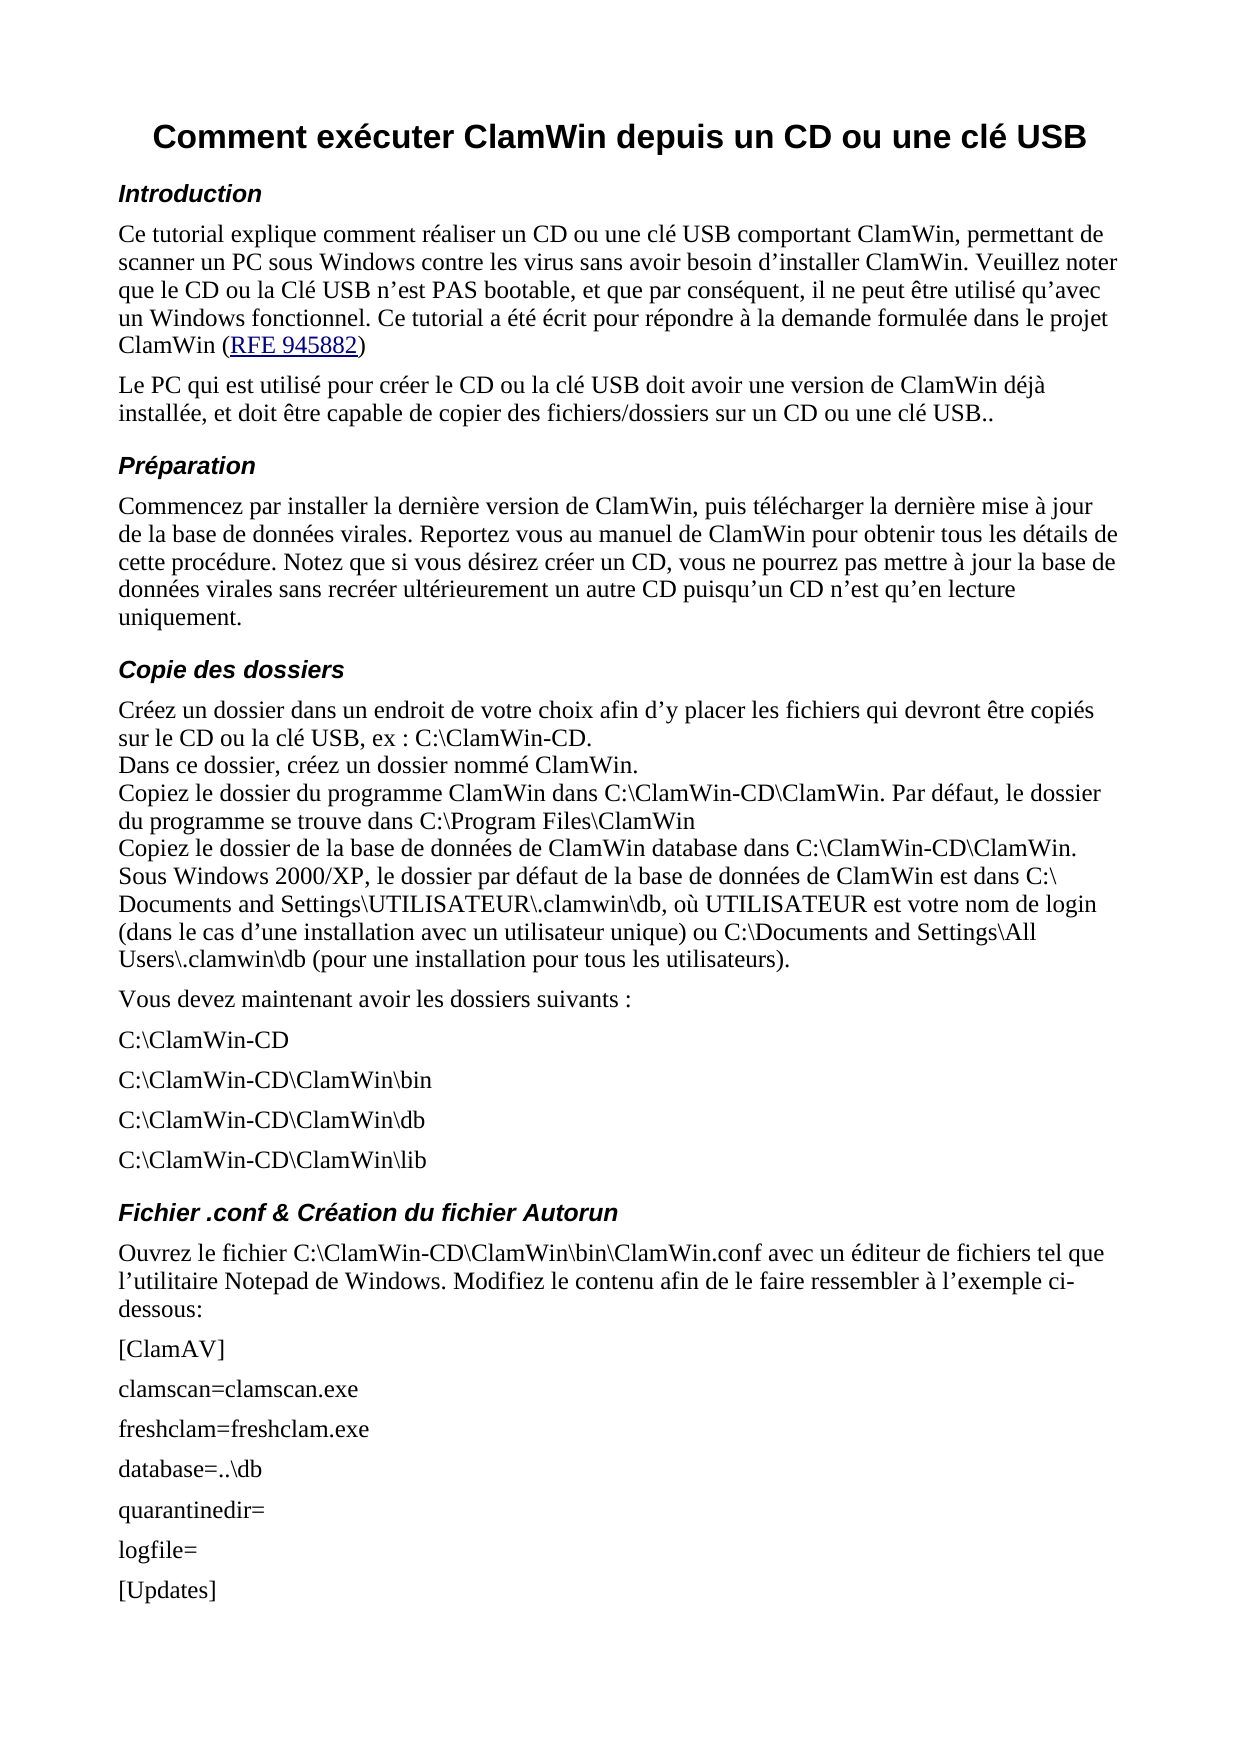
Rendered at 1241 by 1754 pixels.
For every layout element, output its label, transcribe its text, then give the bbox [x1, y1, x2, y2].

text C:\ClamWin-CD\ClamWin\bin [118, 1066, 1122, 1094]
subtitle Préparation [118, 452, 1122, 480]
subtitle Copie des dossiers [118, 656, 1122, 683]
text Créez un dossier dans un endroit de votre choix afin d’y placer les fichiers qui devront être copiés sur le CD ou la clé USB, ex : C:\ClamWin-CD. Dans ce dossier, créez un dossier nommé ClamWin. Copiez le dossier du programme ClamWin dans C:\ClamWin-CD\ClamWin. Par défaut, le dossier du programme se trouve dans C:\Program Files\ClamWin Copiez le dossier de la base de données de ClamWin database dans C:\ClamWin-CD\ClamWin. Sous Windows 2000/XP, le dossier par défaut de la base de données de ClamWin est dans C:\Documents and Settings\UTILISATEUR\.clamwin\db, où UTILISATEUR est votre nom de login (dans le cas d’une installation avec un utilisateur unique) ou C:\Documents and Settings\All Users\.clamwin\db (pour une installation pour tous les utilisateurs). [118, 696, 1122, 973]
text C:\ClamWin-CD\ClamWin\lib [118, 1146, 1122, 1174]
subtitle Introduction [118, 180, 1122, 208]
subtitle Comment exécuter ClamWin depuis un CD ou une clé USB [118, 118, 1122, 155]
text C:\ClamWin-CD\ClamWin\db [118, 1106, 1122, 1134]
text clamscan=clamscan.exe [118, 1375, 1122, 1403]
text freshclam=freshclam.exe [118, 1415, 1122, 1443]
text logfile= [118, 1536, 1122, 1564]
text quarantinedir= [118, 1496, 1122, 1523]
text C:\ClamWin-CD [118, 1026, 1122, 1053]
text Ce tutorial explique comment réaliser un CD ou une clé USB comportant ClamWin, permettant de scanner un PC sous Windows contre les virus sans avoir besoin d’installer ClamWin. Veuillez noter que le CD ou la Clé USB n’est PAS bootable, et que par conséquent, il ne peut être utilisé qu’avec un Windows fonctionnel. Ce tutorial a été écrit pour répondre à la demande formulée dans le projet ClamWin (RFE 945882) [118, 221, 1122, 359]
text Commencez par installer la dernière version de ClamWin, puis télécharger la dernière mise à jour de la base de données virales. Reportez vous au manuel de ClamWin pour obtenir tous les détails de cette procédure. Notez que si vous désirez créer un CD, vous ne pourrez pas mettre à jour la base de données virales sans recréer ultérieurement un autre CD puisqu’un CD n’est qu’en lecture uniquement. [118, 492, 1122, 631]
subtitle Fichier .conf & Création du fichier Autorun [118, 1199, 1122, 1227]
text Vous devez maintenant avoir les dossiers suivants : [118, 986, 1122, 1013]
text [ClamAV] [118, 1335, 1122, 1363]
text [Updates] [118, 1576, 1122, 1604]
text Le PC qui est utilisé pour créer le CD ou la clé USB doit avoir une version de ClamWin déjà installée, et doit être capable de copier des fichiers/dossiers sur un CD ou une clé USB.. [118, 372, 1122, 427]
text database=..\db [118, 1456, 1122, 1483]
text Ouvrez le fichier C:\ClamWin-CD\ClamWin\bin\ClamWin.conf avec un éditeur de fichiers tel que l’utilitaire Notepad de Windows. Modifiez le contenu afin de le faire ressembler à l’exemple ci-dessous: [118, 1239, 1122, 1322]
